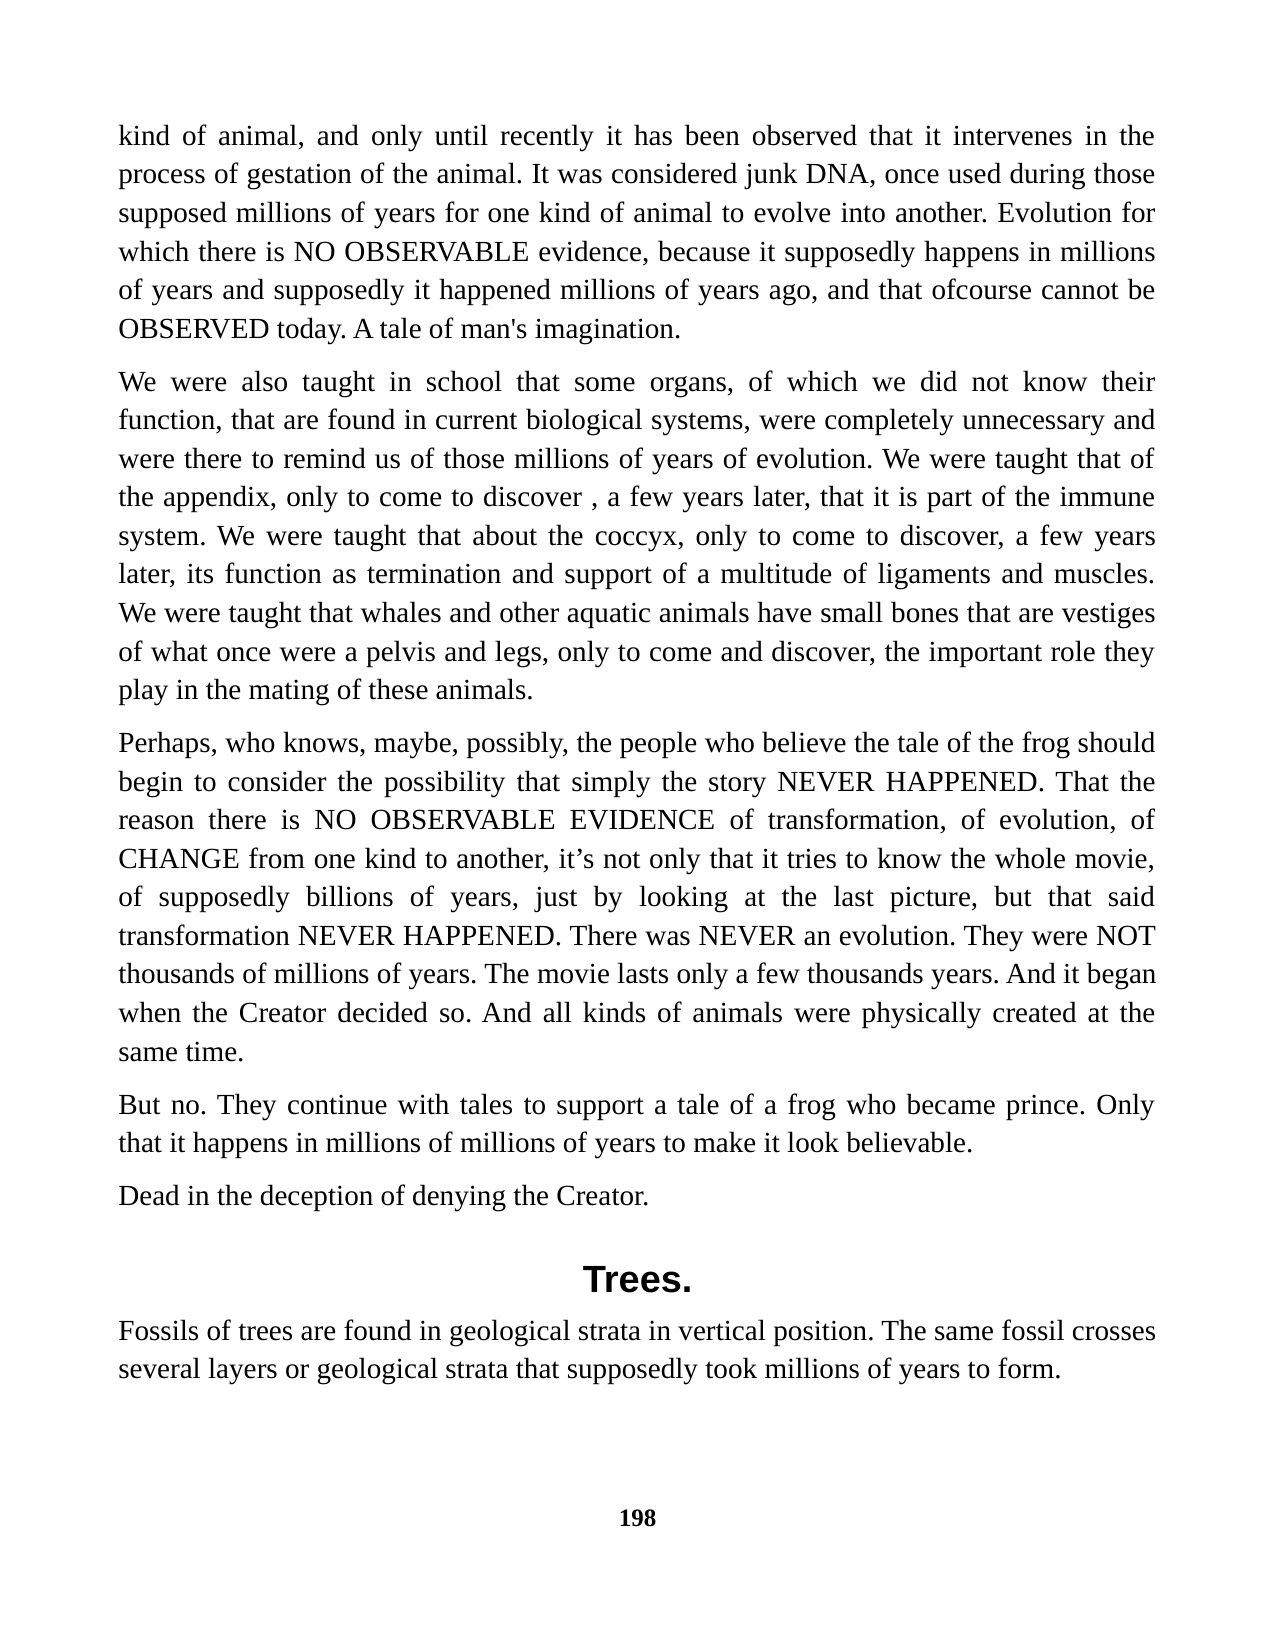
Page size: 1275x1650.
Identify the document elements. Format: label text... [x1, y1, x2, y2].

text Dead in the deception of denying the Creator. [118, 1178, 1157, 1212]
text We were also taught in school that some organs, of which we did not know their function, that are found in current biological systems, were completely unnecessary and were there to remind us of those millions of years of evolution. We were taught that of the appendix, only to come to discover , a few years later, that it is part of the immune system. We were taught that about the coccyx, only to come to discover, a few years later, its function as termination and support of a multitude of ligaments and muscles. We were taught that whales and other aquatic animals have small bones that are vestiges of what once were a pelvis and legs, only to come and discover, the important role they play in the mating of these animals. [118, 364, 1157, 706]
text Fossils of trees are found in geological strata in vertical position. The same fossil crosses several layers or geological strata that supposedly took millions of years to form. [118, 1313, 1157, 1385]
text kind of animal, and only until recently it has been observed that it intervenes in the process of gestation of the animal. It was considered junk DNA, once used during those supposed millions of years for one kind of animal to evolve into another. Evolution for which there is NO OBSERVABLE evidence, because it supposedly happens in millions of years and supposedly it happened millions of years ago, and that ofcourse cannot be OBSERVED today. A tale of man's imagination. [118, 118, 1157, 344]
text Perhaps, who knows, maybe, possibly, the people who believe the tale of the frog should begin to consider the possibility that simply the story NEVER HAPPENED. That the reason there is NO OBSERVABLE EVIDENCE of transformation, of evolution, of CHANGE from one kind to another, it’s not only that it tries to know the whole movie, of supposedly billions of years, just by looking at the last picture, but that said transformation NEVER HAPPENED. There was NEVER an evolution. They were NOT thousands of millions of years. The movie lasts only a few thousands years. And it began when the Creator decided so. And all kinds of animals were physically created at the same time. [118, 725, 1157, 1067]
text But no. They continue with tales to support a tale of a frog who became prince. Only that it happens in millions of millions of years to make it look believable. [118, 1087, 1157, 1159]
subtitle Trees. [118, 1257, 1157, 1300]
